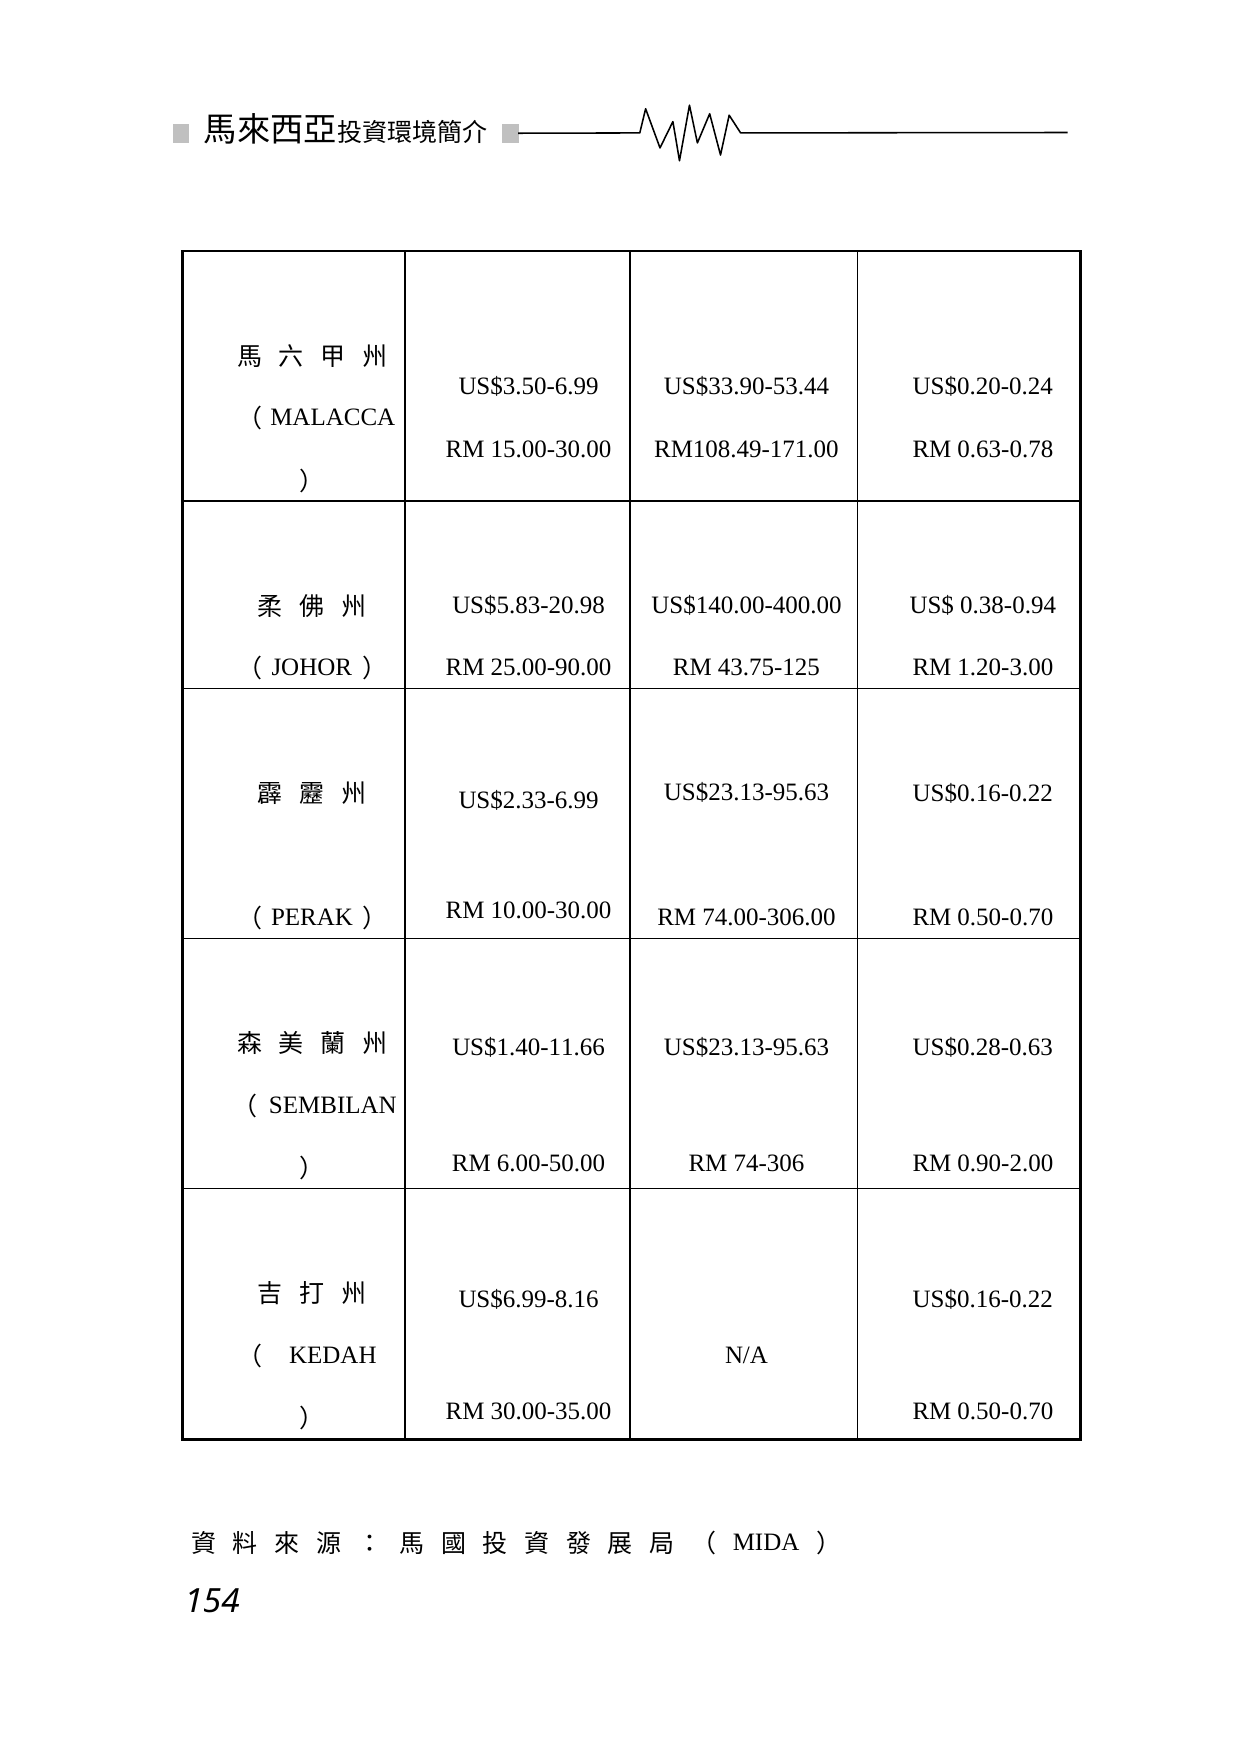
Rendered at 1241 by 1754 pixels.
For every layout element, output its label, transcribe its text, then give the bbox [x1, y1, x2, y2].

table_cell N/A [631, 1189, 857, 1438]
table_cell US$33.90-53.44 RM108.49-171.00 [631, 252, 857, 500]
table_cell US$ 0.38-0.94 RM 1.20-3.00 [858, 502, 1079, 688]
table_cell US$23.13-95.63 RM 74-306 [631, 939, 857, 1188]
table_cell US$2.33-6.99 RM 10.00-30.00 [406, 689, 629, 937]
table_cell US$6.99-8.16 RM 30.00-35.00 [406, 1189, 629, 1438]
table_cell 霹靂州 （PERAK） [184, 689, 404, 937]
table_cell 柔佛州 （JOHOR） [184, 502, 404, 688]
table_cell 吉打州 （KEDAH） [184, 1189, 404, 1438]
table_cell US$0.28-0.63 RM 0.90-2.00 [858, 939, 1079, 1188]
table_cell US$0.20-0.24 RM 0.63-0.78 [858, 252, 1079, 500]
table_cell 森美蘭州 （SEMBILAN） [184, 939, 404, 1188]
table_cell US$0.16-0.22 RM 0.50-0.70 [858, 1189, 1079, 1438]
table_cell US$0.16-0.22 RM 0.50-0.70 [858, 689, 1079, 937]
table_cell US$5.83-20.98 RM 25.00-90.00 [406, 502, 629, 688]
table_cell US$3.50-6.99 RM 15.00-30.00 [406, 252, 629, 500]
table_cell US$23.13-95.63 RM 74.00-306.00 [631, 689, 857, 937]
text 資料來源：馬國投資發展局（MIDA） [183, 1500, 1058, 1563]
table_cell US$140.00-400.00 RM 43.75-125 [631, 502, 857, 688]
table_cell 馬六甲州 （MALACCA） [184, 252, 404, 500]
table_cell US$1.40-11.66 RM 6.00-50.00 [406, 939, 629, 1188]
